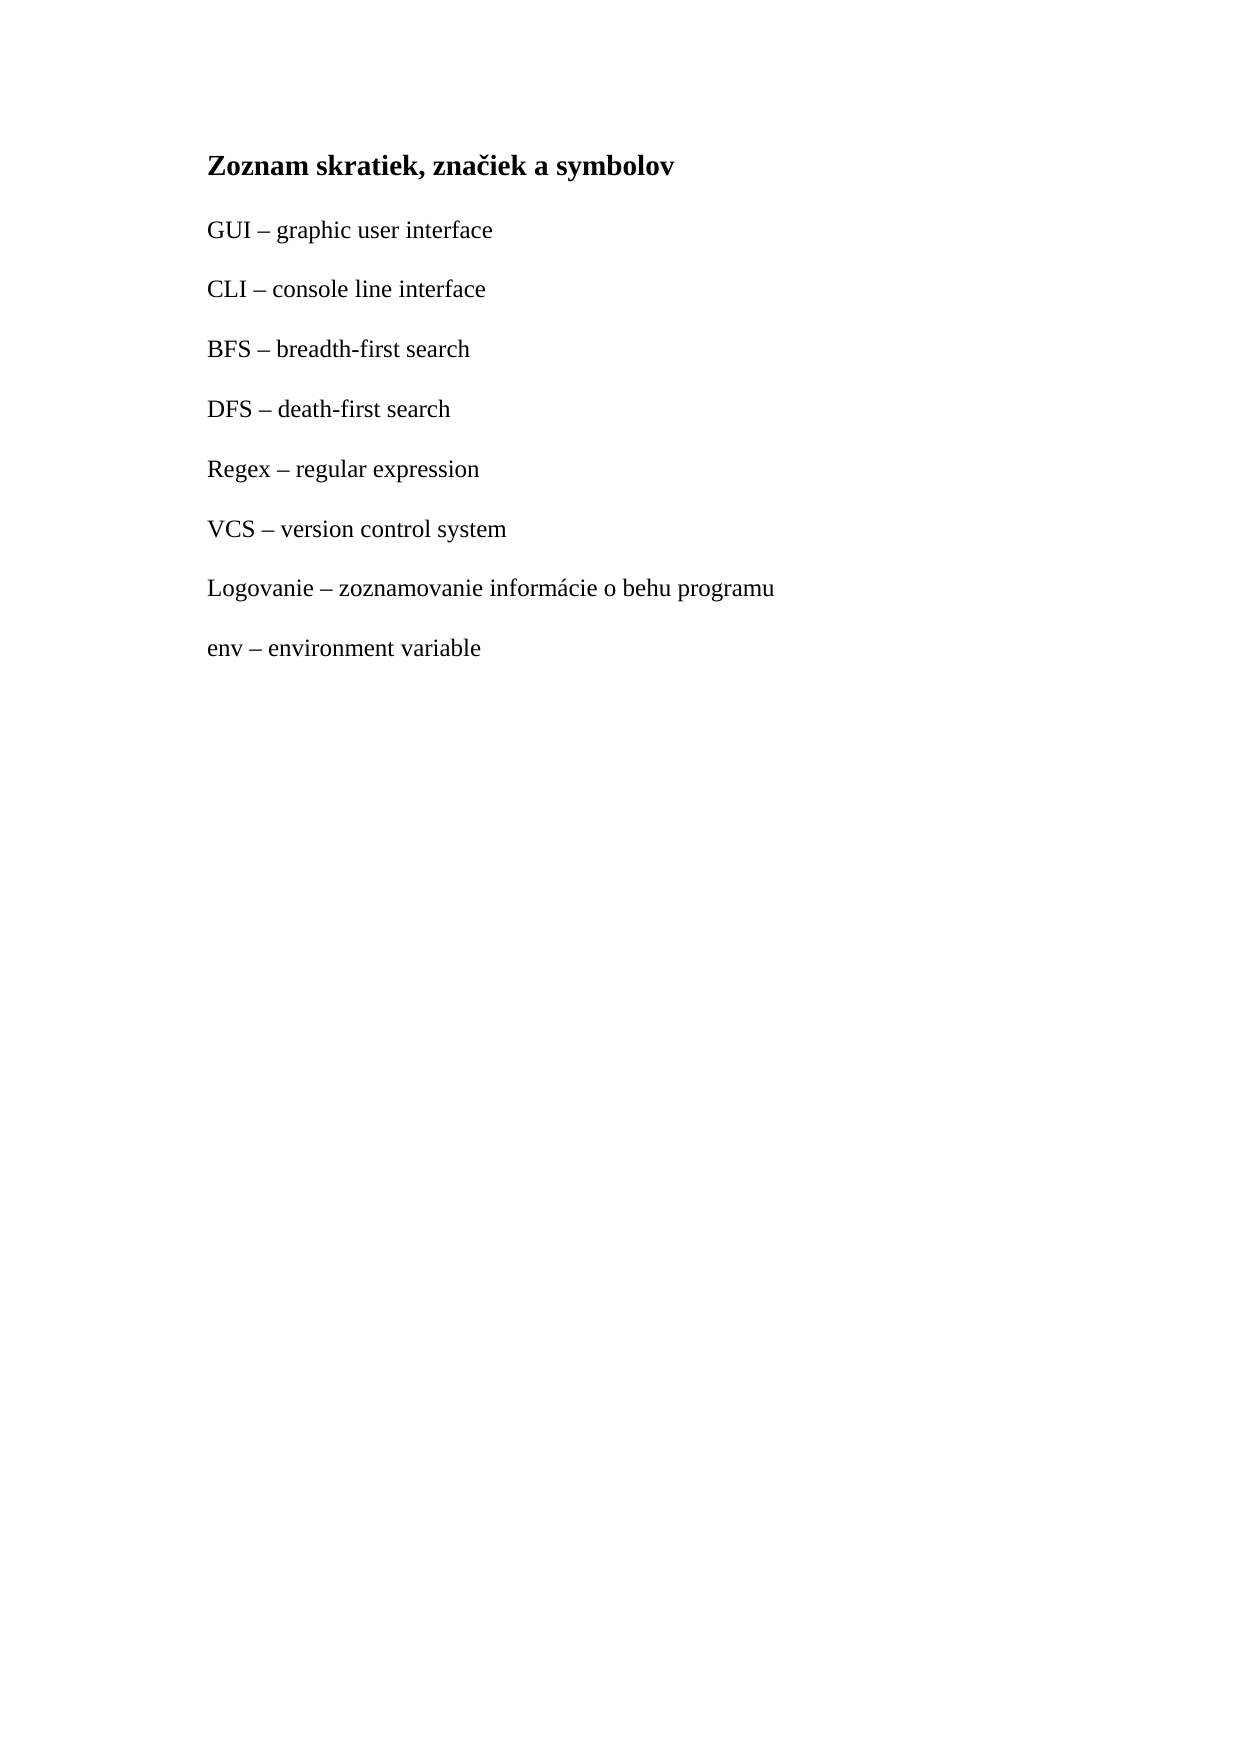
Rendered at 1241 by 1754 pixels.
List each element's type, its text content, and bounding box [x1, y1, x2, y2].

text GUI – graphic user interface [207, 215, 1092, 243]
text Logovanie – zoznamovanie informácie o behu programu [207, 573, 1092, 602]
text env – environment variable [207, 633, 1092, 662]
text DFS – death-first search [207, 394, 1092, 423]
text VCS – version control system [207, 514, 1092, 542]
text Zoznam skratiek, značiek a symbolov [207, 148, 1092, 181]
text CLI – console line interface [207, 274, 1092, 303]
text BFS – breadth-first search [207, 334, 1092, 363]
text Regex – regular expression [207, 454, 1092, 483]
